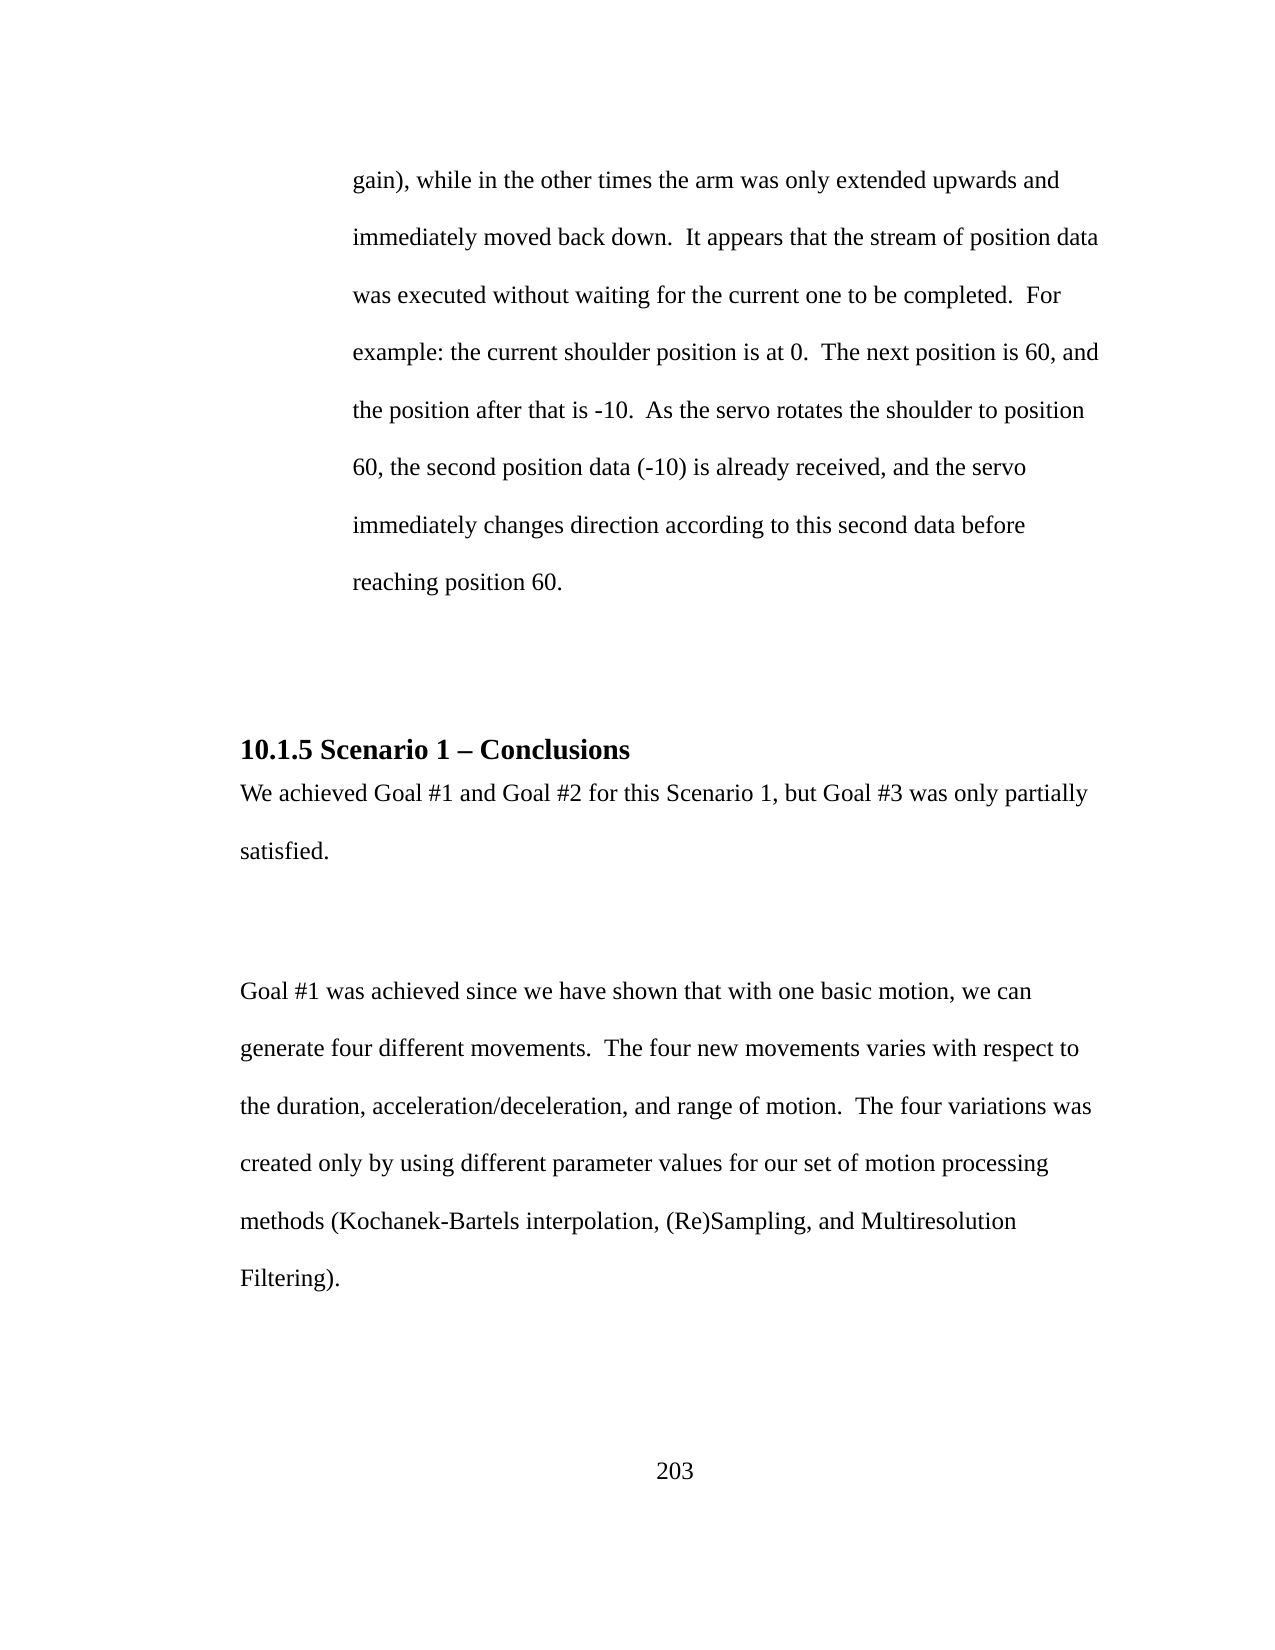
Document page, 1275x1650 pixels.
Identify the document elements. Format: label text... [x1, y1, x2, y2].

list gain), while in the other times the arm was only extended upwards and immediately moved back down. It appears that the stream of position data was executed without waiting for the current one to be completed. For example: the current shoulder position is at 0. The next position is 60, and the position after that is -10. As the servo rotates the shoulder to position 60, the second position data (-10) is already received, and the servo immediately changes direction according to this second data before reaching position 60. [315, 165, 1110, 596]
subtitle 10.1.5 Scenario 1 – Conclusions [240, 732, 1110, 766]
text We achieved Goal #1 and Goal #2 for this Scenario 1, but Goal #3 was only partially satisfied. [240, 778, 1110, 864]
text Goal #1 was achieved since we have shown that with one basic motion, we can generate four different movements. The four new movements varies with respect to the duration, acceleration/deceleration, and range of motion. The four variations was created only by using different parameter values for our set of motion processing methods (Kochanek-Bartels interpolation, (Re)Sampling, and Multiresolution Filtering). [240, 976, 1110, 1292]
